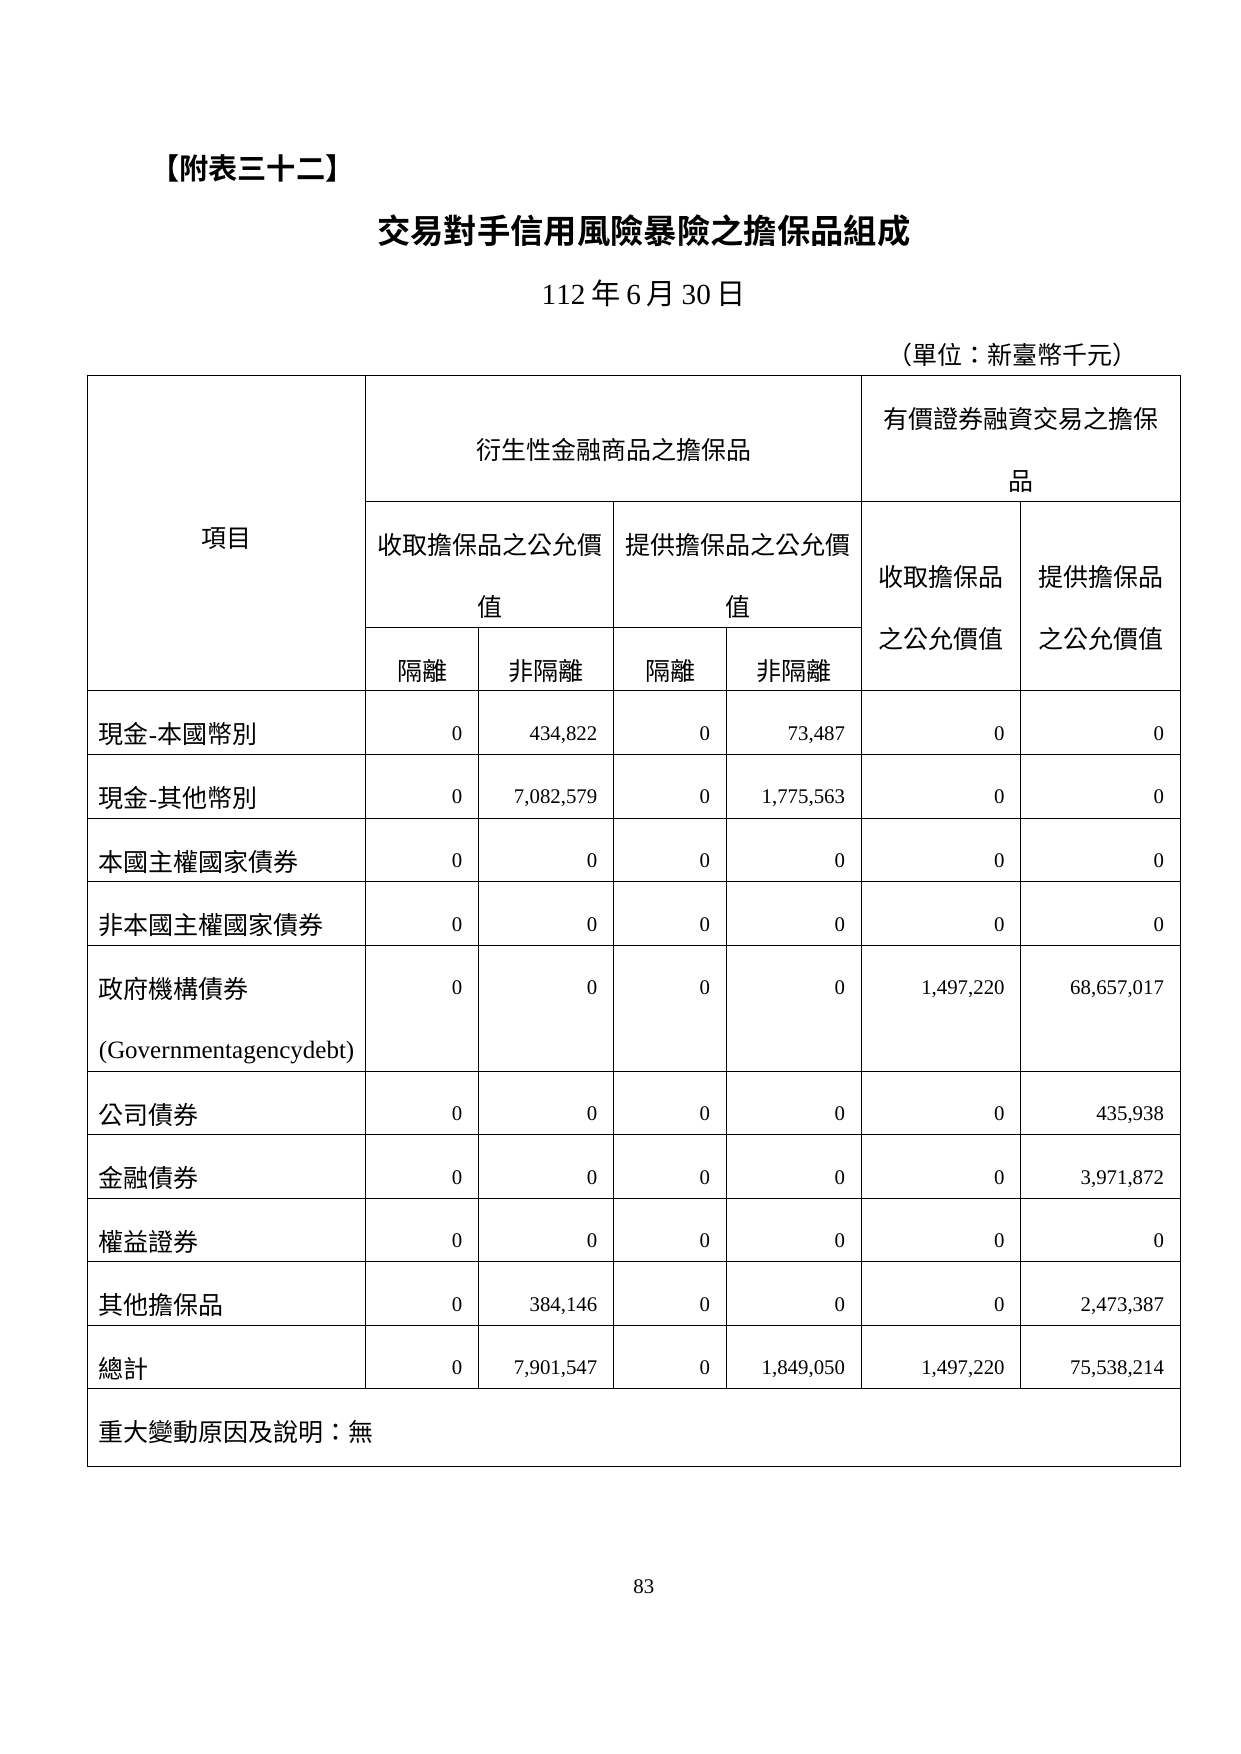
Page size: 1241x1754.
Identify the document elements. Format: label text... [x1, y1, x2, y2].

table_cell 0 [479, 1199, 613, 1261]
table_cell 0 [614, 755, 726, 817]
table_cell 73,487 [727, 691, 861, 754]
table_cell 0 [1021, 882, 1180, 944]
table_cell 0 [727, 1072, 861, 1134]
table_cell 0 [614, 1262, 726, 1325]
table_cell 0 [366, 946, 478, 1071]
table_cell 7,901,547 [479, 1326, 613, 1388]
table_cell 435,938 [1021, 1072, 1180, 1134]
subtitle 【附表三十二】交易對手信用風險暴險之擔保品組成 [150, 125, 1137, 187]
table_header 項目 [88, 376, 365, 690]
table_cell 0 [614, 882, 726, 944]
table_cell 0 [366, 819, 478, 881]
table_cell 0 [614, 1072, 726, 1134]
table_cell 0 [1021, 1199, 1180, 1261]
table_cell 0 [614, 691, 726, 754]
table_cell 政府機構債券 (Governmentagencydebt) [88, 946, 365, 1071]
table_cell 隔離 [366, 628, 478, 690]
table_cell 0 [727, 1199, 861, 1261]
table_cell 1,849,050 [727, 1326, 861, 1388]
table_cell 0 [862, 1072, 1020, 1134]
table_cell 0 [366, 1135, 478, 1198]
table_cell 0 [479, 946, 613, 1071]
text （單位：新臺幣千元） [150, 312, 1137, 375]
table_cell 1,775,563 [727, 755, 861, 817]
text 112年6月30日 [150, 250, 1137, 312]
table_cell 3,971,872 [1021, 1135, 1180, 1198]
table_cell 提供擔保品之公允價值 [614, 502, 861, 627]
table_cell 本國主權國家債券 [88, 819, 365, 881]
table_cell 68,657,017 [1021, 946, 1180, 1071]
table_cell 重大變動原因及說明：無 [88, 1389, 1180, 1466]
table_cell 0 [366, 755, 478, 817]
table_cell 0 [862, 691, 1020, 754]
table_cell 非隔離 [479, 628, 613, 690]
table_cell 0 [1021, 755, 1180, 817]
table_cell 現金-本國幣別 [88, 691, 365, 754]
table_cell 收取擔保品之公允價值 [862, 502, 1020, 690]
table_header 有價證券融資交易之擔保品 [862, 376, 1180, 501]
table_cell 0 [366, 691, 478, 754]
table_cell 總計 [88, 1326, 365, 1388]
table_cell 0 [1021, 819, 1180, 881]
table_cell 隔離 [614, 628, 726, 690]
table_cell 0 [862, 819, 1020, 881]
table_cell 現金-其他幣別 [88, 755, 365, 817]
table_cell 0 [614, 1326, 726, 1388]
table_cell 0 [614, 819, 726, 881]
table_cell 0 [727, 1262, 861, 1325]
table_cell 1,497,220 [862, 1326, 1020, 1388]
table_cell 0 [862, 1262, 1020, 1325]
table_cell 384,146 [479, 1262, 613, 1325]
table_cell 0 [727, 946, 861, 1071]
table_cell 0 [727, 1135, 861, 1198]
table_cell 0 [727, 819, 861, 881]
table_cell 金融債券 [88, 1135, 365, 1198]
table_cell 0 [1021, 691, 1180, 754]
table_cell 0 [366, 882, 478, 944]
table_cell 0 [479, 819, 613, 881]
table_cell 公司債券 [88, 1072, 365, 1134]
table_cell 非隔離 [727, 628, 861, 690]
table_cell 0 [862, 1199, 1020, 1261]
text 交易對手信用風險暴險之擔保品組成 [150, 187, 1137, 250]
table_cell 0 [479, 1072, 613, 1134]
table_cell 0 [366, 1262, 478, 1325]
table_cell 0 [727, 882, 861, 944]
table_cell 0 [614, 1199, 726, 1261]
table_cell 收取擔保品之公允價值 [366, 502, 613, 627]
table_cell 0 [614, 946, 726, 1071]
table_cell 1,497,220 [862, 946, 1020, 1071]
table_cell 75,538,214 [1021, 1326, 1180, 1388]
table_cell 0 [366, 1072, 478, 1134]
table_cell 2,473,387 [1021, 1262, 1180, 1325]
table_cell 0 [862, 882, 1020, 944]
table_cell 權益證券 [88, 1199, 365, 1261]
table_cell 434,822 [479, 691, 613, 754]
table_cell 0 [479, 1135, 613, 1198]
table_cell 提供擔保品之公允價值 [1021, 502, 1180, 690]
table_cell 0 [479, 882, 613, 944]
table_cell 其他擔保品 [88, 1262, 365, 1325]
table_header 衍生性金融商品之擔保品 [366, 376, 861, 501]
table_cell 0 [862, 1135, 1020, 1198]
table_cell 0 [366, 1199, 478, 1261]
table_cell 0 [862, 755, 1020, 817]
table_cell 0 [614, 1135, 726, 1198]
table_cell 0 [366, 1326, 478, 1388]
table_cell 非本國主權國家債券 [88, 882, 365, 944]
table_cell 7,082,579 [479, 755, 613, 817]
